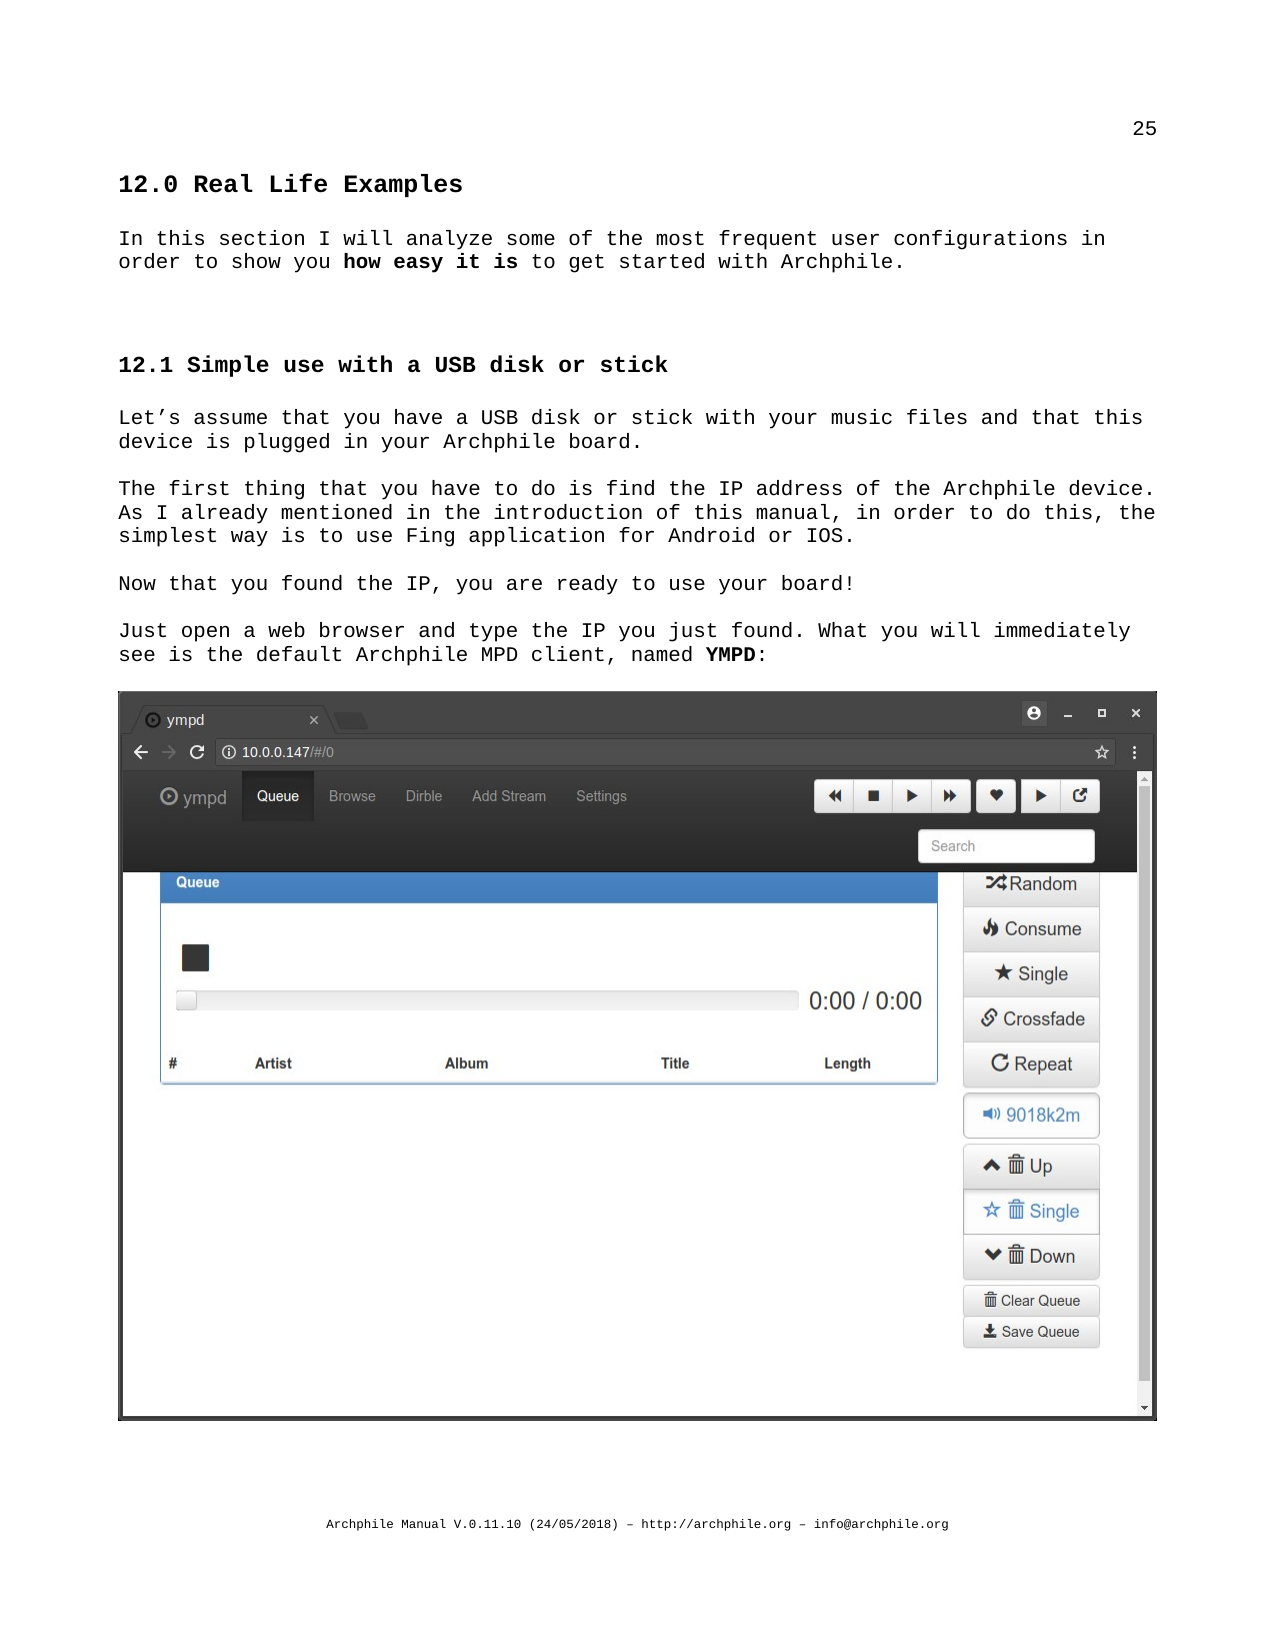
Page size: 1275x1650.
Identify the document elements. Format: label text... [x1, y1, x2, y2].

text The first thing that you have to do is find the IP address of the Archphile device. As I already mentioned in the introduction of this manual, in order to do this, the simplest way is to use Fing application for Android or IOS. [118, 478, 1157, 549]
text 12.0 Real Life Examples [118, 171, 1157, 199]
text In this section I will analyze some of the most frequent user configurations in order to show you how easy it is to get started with Archphile. [118, 228, 1157, 275]
text 12.1 Simple use with a USB disk or stick [118, 353, 1157, 379]
text Let’s assume that you have a USB disk or stick with your music files and that this device is plugged in your Archphile board. [118, 407, 1157, 454]
picture [118, 691, 1157, 1421]
text Just open a web browser and type the IP you just found. What you will immediately see is the default Archphile MPD client, named YMPD: [118, 620, 1157, 667]
text Now that you found the IP, you are ready to use your board! [118, 573, 1157, 596]
